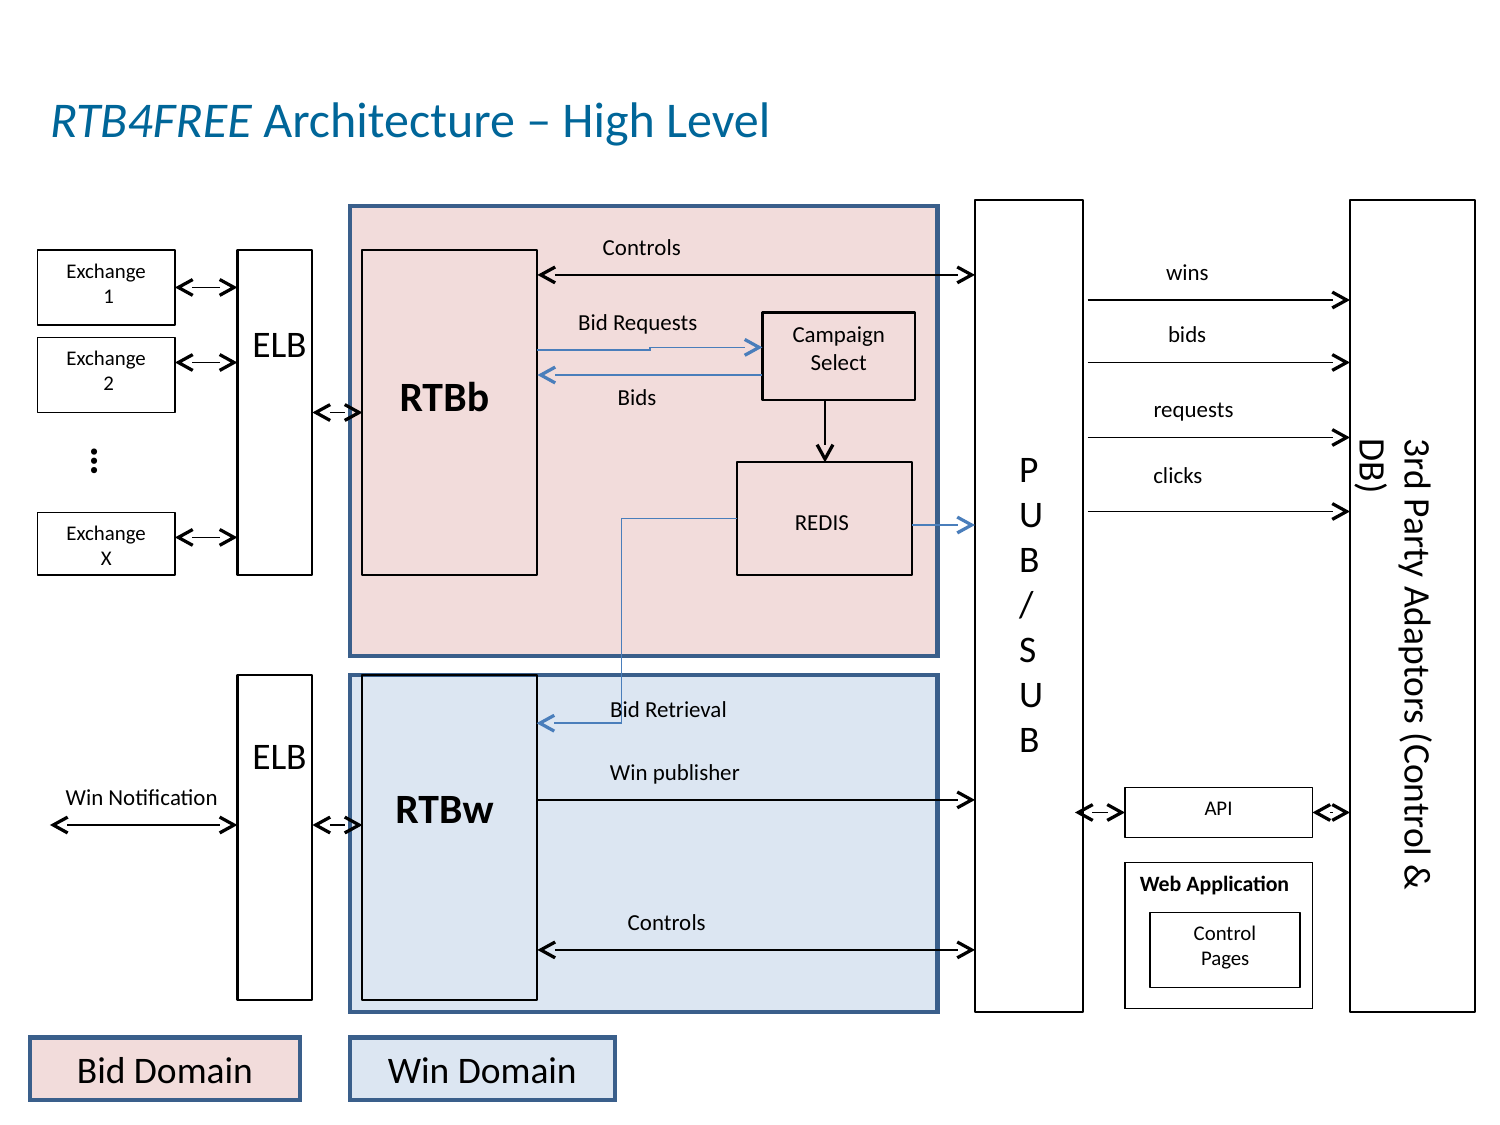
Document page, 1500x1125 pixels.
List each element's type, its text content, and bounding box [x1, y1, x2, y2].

text_box Bids [602, 376, 672, 418]
text_box … [75, 431, 141, 491]
text_box Control Pages [1149, 912, 1300, 988]
text_box [738, 463, 911, 574]
text_box [350, 205, 938, 656]
text_box Bid Retrieval [587, 687, 750, 730]
text_box 3rd Party Adaptors (Control & DB) [1374, 375, 1450, 906]
text_box requests [1099, 387, 1288, 430]
text_box clicks [1138, 453, 1218, 496]
text_box [363, 676, 536, 999]
text_box Bid Domain [30, 1037, 300, 1100]
text_box Controls [587, 224, 696, 268]
text_box [350, 801, 938, 1013]
text_box Exchange X [37, 512, 175, 575]
text_box RTB4FREE Architecture – High Level [50, 87, 1463, 158]
text_box API [1124, 787, 1313, 838]
text_box RTBb [374, 362, 515, 428]
text_box Exchange 1 [37, 249, 175, 325]
text_box REDIS [780, 500, 864, 543]
text_box [350, 674, 361, 823]
text_box bids [1087, 312, 1288, 355]
text_box Web Application [1124, 862, 1313, 1009]
text_box wins [1087, 249, 1288, 293]
text_box Win publisher [574, 750, 775, 793]
text_box Bid Requests [562, 299, 714, 343]
text_box ELB [237, 312, 322, 373]
text_box [538, 674, 938, 799]
text_box RTBw [374, 774, 515, 840]
text_box Controls [612, 900, 721, 943]
text_box [363, 251, 536, 574]
text_box ELB [237, 724, 322, 785]
text_box P U B / S U B [987, 437, 1084, 768]
text_box Campaign Select [762, 312, 915, 383]
text_box Win Domain [349, 1037, 616, 1100]
text_box Win Notification [50, 774, 233, 818]
text_box [622, 519, 938, 656]
text_box Exchange 2 [37, 337, 175, 413]
